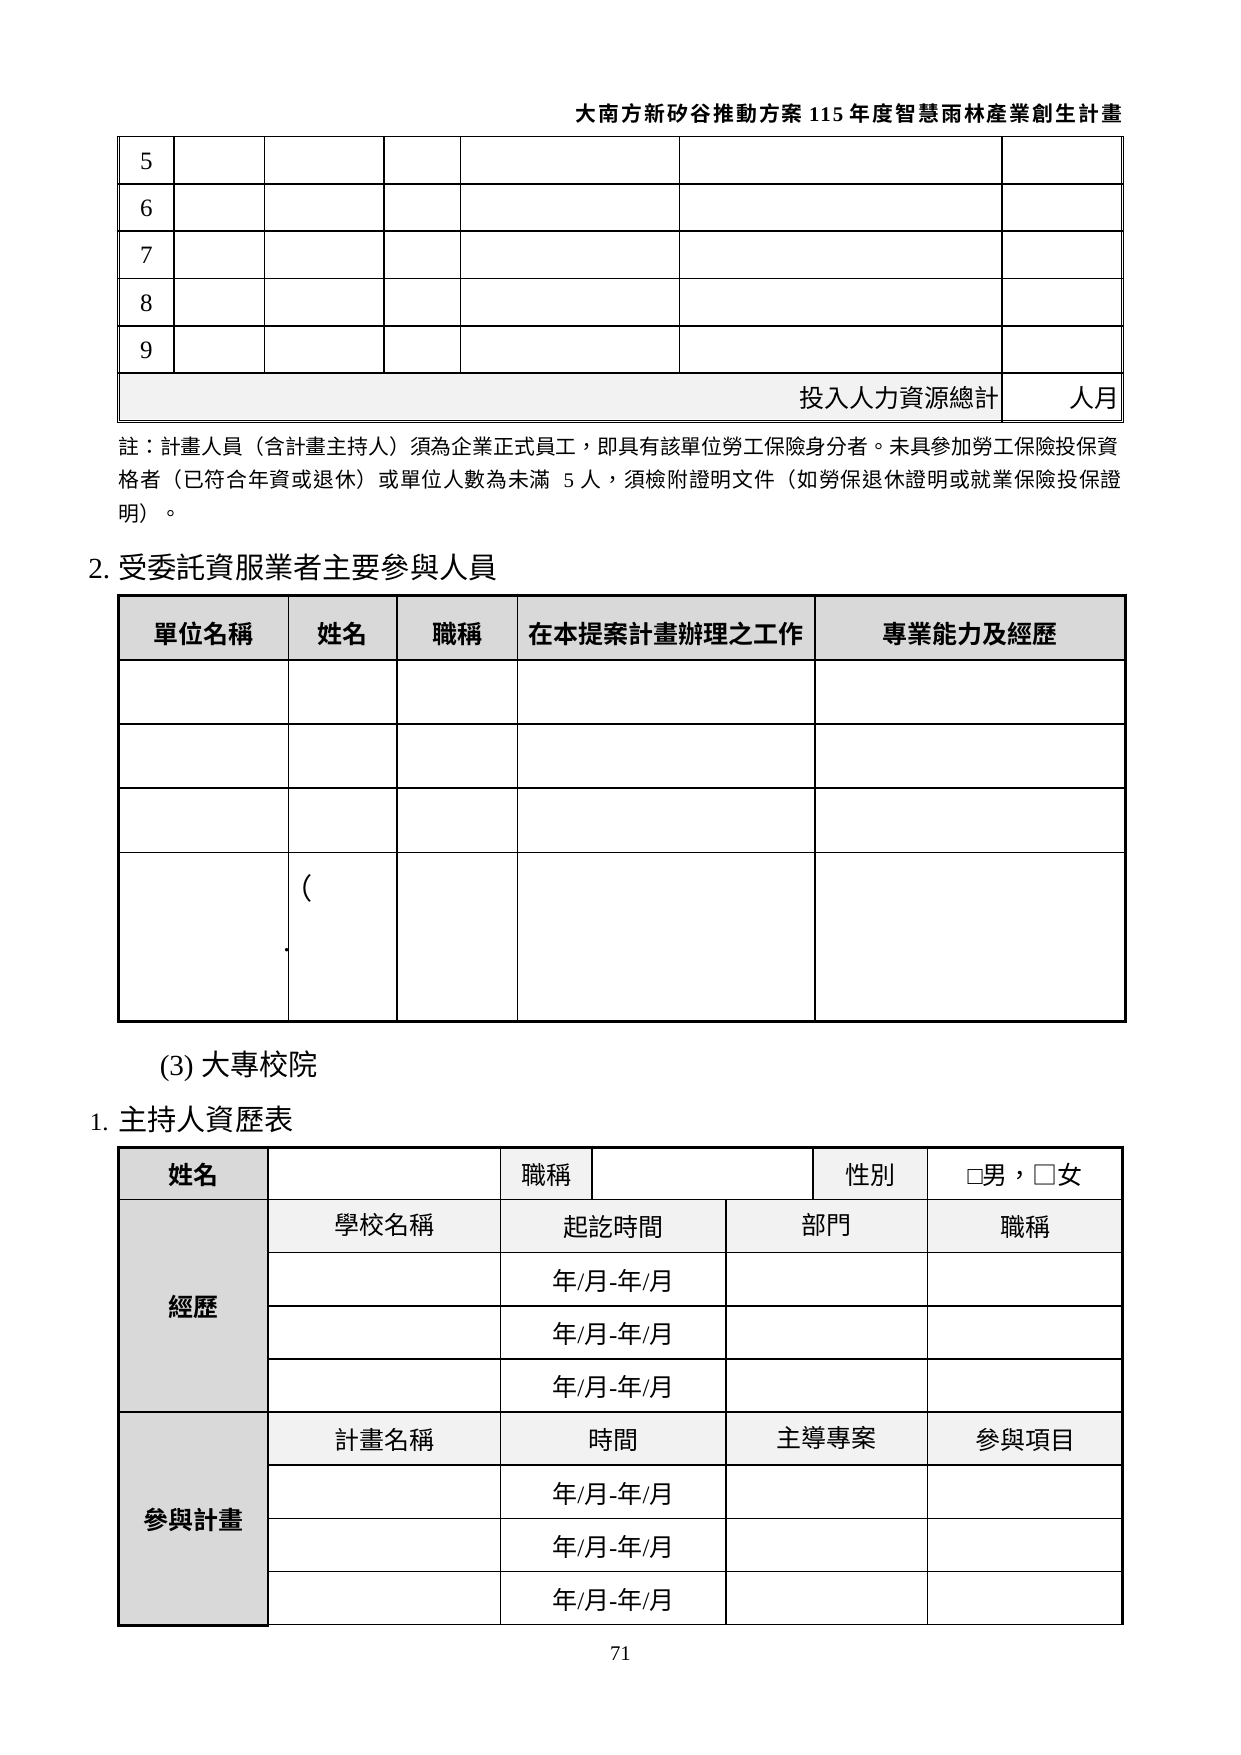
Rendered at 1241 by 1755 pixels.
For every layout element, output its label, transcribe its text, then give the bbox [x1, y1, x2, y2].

table_header 性別 [814, 1149, 927, 1199]
table_cell 職稱 [928, 1200, 1121, 1252]
table_cell [461, 185, 679, 230]
table_cell 計畫名稱 [269, 1413, 500, 1464]
table_cell 主導專案 [727, 1413, 927, 1464]
table_cell [265, 279, 383, 325]
table_cell 7 [120, 232, 173, 278]
table_cell 年/月-年/月 [501, 1307, 725, 1358]
table_cell [680, 279, 1001, 325]
table_cell [518, 853, 814, 1019]
list 受委託資服業者主要參與人員 [88, 538, 1122, 588]
table_cell [816, 853, 1124, 1019]
table_cell 年/月-年/月 [501, 1360, 725, 1411]
table_cell 起訖時間 [501, 1200, 725, 1252]
table_cell 投入人力資源總計 [120, 374, 1001, 419]
table_cell [1003, 327, 1121, 372]
table_cell 經歷 [120, 1200, 267, 1411]
table_cell [928, 1572, 1121, 1624]
table_cell [518, 789, 814, 851]
table_cell [398, 853, 517, 1019]
table_cell [461, 279, 679, 325]
table_cell [269, 1519, 500, 1571]
table_cell [518, 725, 814, 787]
table_cell [289, 725, 396, 787]
table_cell [727, 1519, 927, 1571]
table_cell [398, 725, 517, 787]
table_cell [398, 789, 517, 851]
table_cell [289, 789, 396, 851]
table_cell 9 [120, 327, 173, 372]
table_cell [269, 1360, 500, 1411]
list 主持人資歷表 [89, 1090, 1122, 1140]
table_cell [120, 661, 288, 723]
table_cell 5 [120, 137, 173, 183]
table_cell [289, 853, 396, 1019]
table_cell [727, 1253, 927, 1305]
table_cell [928, 1466, 1121, 1517]
table_cell 人月 [1003, 374, 1121, 419]
table_cell [120, 725, 288, 787]
table_header 姓名 [120, 1149, 267, 1199]
table_cell [1003, 279, 1121, 325]
table_cell 時間 [501, 1413, 725, 1464]
table_cell [175, 137, 264, 183]
table_cell [265, 137, 383, 183]
table_cell [385, 279, 460, 325]
table_cell [680, 137, 1001, 183]
table_header 職稱 [398, 597, 517, 659]
table_cell [727, 1466, 927, 1517]
table_cell [928, 1360, 1121, 1411]
table_header [269, 1149, 500, 1199]
table_cell 部門 [727, 1200, 927, 1252]
table_cell 參與計畫 [120, 1413, 267, 1624]
table_cell [1003, 185, 1121, 230]
table_cell 參與項目 [928, 1413, 1121, 1464]
table_cell [680, 185, 1001, 230]
table_cell [265, 185, 383, 230]
table_cell [175, 185, 264, 230]
table_header 在本提案計畫辦理之工作 [518, 597, 814, 659]
table_cell [1003, 232, 1121, 278]
table_cell [680, 232, 1001, 278]
table_cell [269, 1466, 500, 1517]
table_cell 年/月-年/月 [501, 1253, 725, 1305]
table_cell [385, 137, 460, 183]
table_cell [175, 232, 264, 278]
table_cell [385, 232, 460, 278]
table_cell [461, 137, 679, 183]
table_cell [398, 661, 517, 723]
table_header 姓名 [289, 597, 396, 659]
table_cell [461, 232, 679, 278]
table_cell [265, 327, 383, 372]
table_cell [461, 327, 679, 372]
text 註：計畫人員（含計畫主持人）須為企業正式員工，即具有該單位勞工保險身分者。未具參加勞工保險投保資格者（已符合年資或退休）或單位人數為未滿 5 人，須檢附證明文件（如勞保退休證明或就業保險投保證明）。 [118, 428, 1122, 528]
table_cell 8 [120, 279, 173, 325]
table_cell [816, 789, 1124, 851]
table_cell [518, 661, 814, 723]
table_cell [727, 1360, 927, 1411]
table_cell [816, 725, 1124, 787]
table_cell 年/月-年/月 [501, 1466, 725, 1517]
table_cell [385, 327, 460, 372]
table_cell 年/月-年/月 [501, 1572, 725, 1624]
table_cell [269, 1253, 500, 1305]
table_cell [175, 327, 264, 372]
table_header 單位名稱 [120, 597, 288, 659]
table_cell 年/月-年/月 [501, 1519, 725, 1571]
table_cell [1003, 137, 1121, 183]
table_cell [289, 661, 396, 723]
table_header □男，□女 [928, 1149, 1121, 1199]
table_cell [816, 661, 1124, 723]
table_cell [269, 1307, 500, 1358]
table_cell [928, 1253, 1121, 1305]
table_cell [680, 327, 1001, 372]
table_cell [928, 1519, 1121, 1571]
table_cell [928, 1307, 1121, 1358]
table_cell [269, 1572, 500, 1624]
table_cell [120, 789, 288, 851]
table_cell 6 [120, 185, 173, 230]
table_header 職稱 [501, 1149, 591, 1199]
table_cell [727, 1307, 927, 1358]
table_header 專業能力及經歷 [816, 597, 1124, 659]
table_cell [265, 232, 383, 278]
table_cell [385, 185, 460, 230]
table_cell [175, 279, 264, 325]
table_header [593, 1149, 812, 1199]
list 大專校院 [159, 1035, 1122, 1085]
table_cell 學校名稱 [269, 1200, 500, 1252]
table_cell [727, 1572, 927, 1624]
table_cell [120, 853, 288, 1019]
